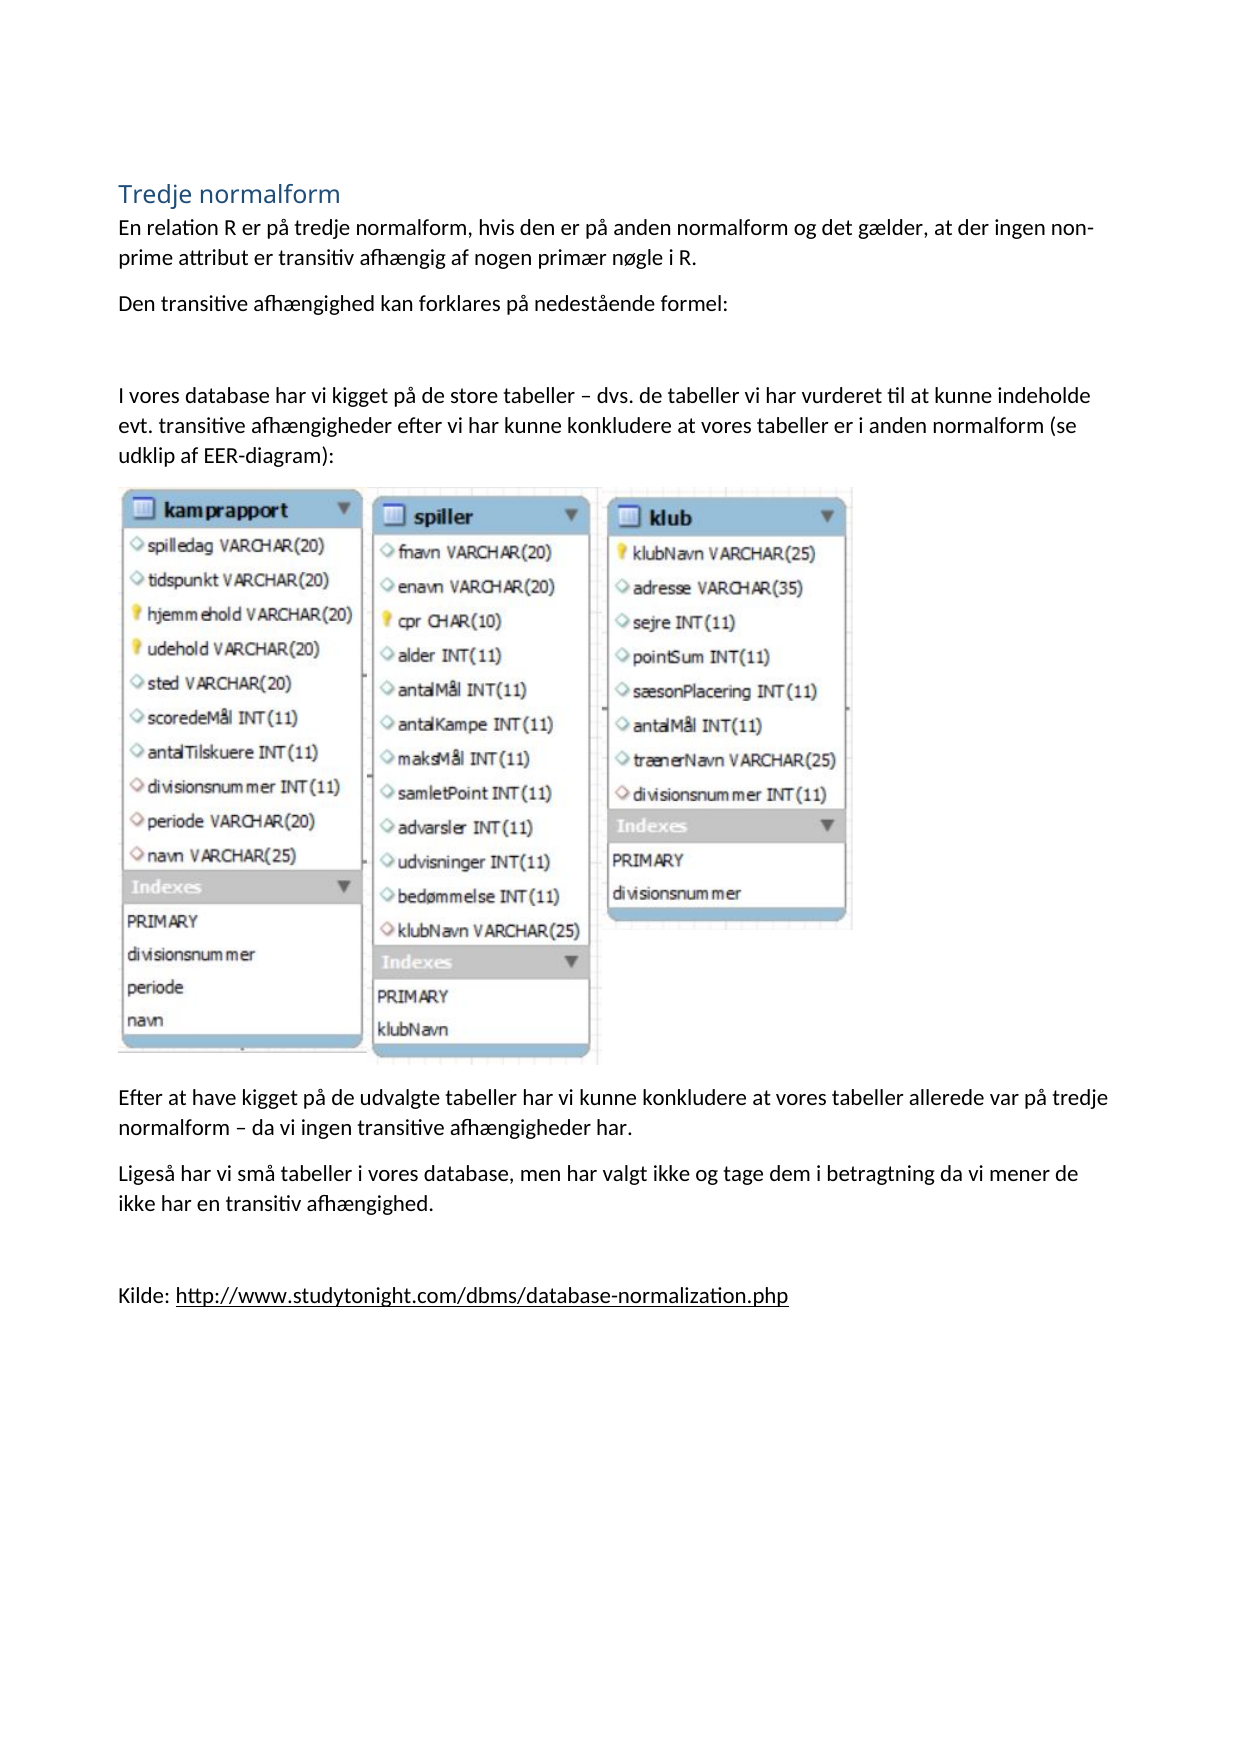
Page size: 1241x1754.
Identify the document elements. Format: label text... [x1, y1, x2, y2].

text Efter at have kigget på de udvalgte tabeller har vi kunne konkludere at vores tabeller allerede var på tredje normalform – da vi ingen transitive afhængigheder har. [118, 1083, 1122, 1141]
text En relation R er på tredje normalform, hvis den er på anden normalform og det gælder, at der ingen non-prime attribut er transitiv afhængig af nogen primær nøgle i R. [118, 213, 1122, 271]
text I vores database har vi kigget på de store tabeller – dvs. de tabeller vi har vurderet til at kunne indeholde evt. transitive afhængigheder efter vi har kunne konkludere at vores tabeller er i anden normalform (se udklip af EER-diagram): [118, 381, 1122, 469]
text Den transitive afhængighed kan forklares på nedestående formel: [118, 289, 1122, 317]
text Ligeså har vi små tabeller i vores database, men har valgt ikke og tage dem i betragtning da vi mener de ikke har en transitiv afhængighed. [118, 1159, 1122, 1217]
text Kilde: http://www.studytonight.com/dbms/database-normalization.php [118, 1281, 1122, 1309]
subtitle Tredje normalform [118, 177, 1122, 211]
